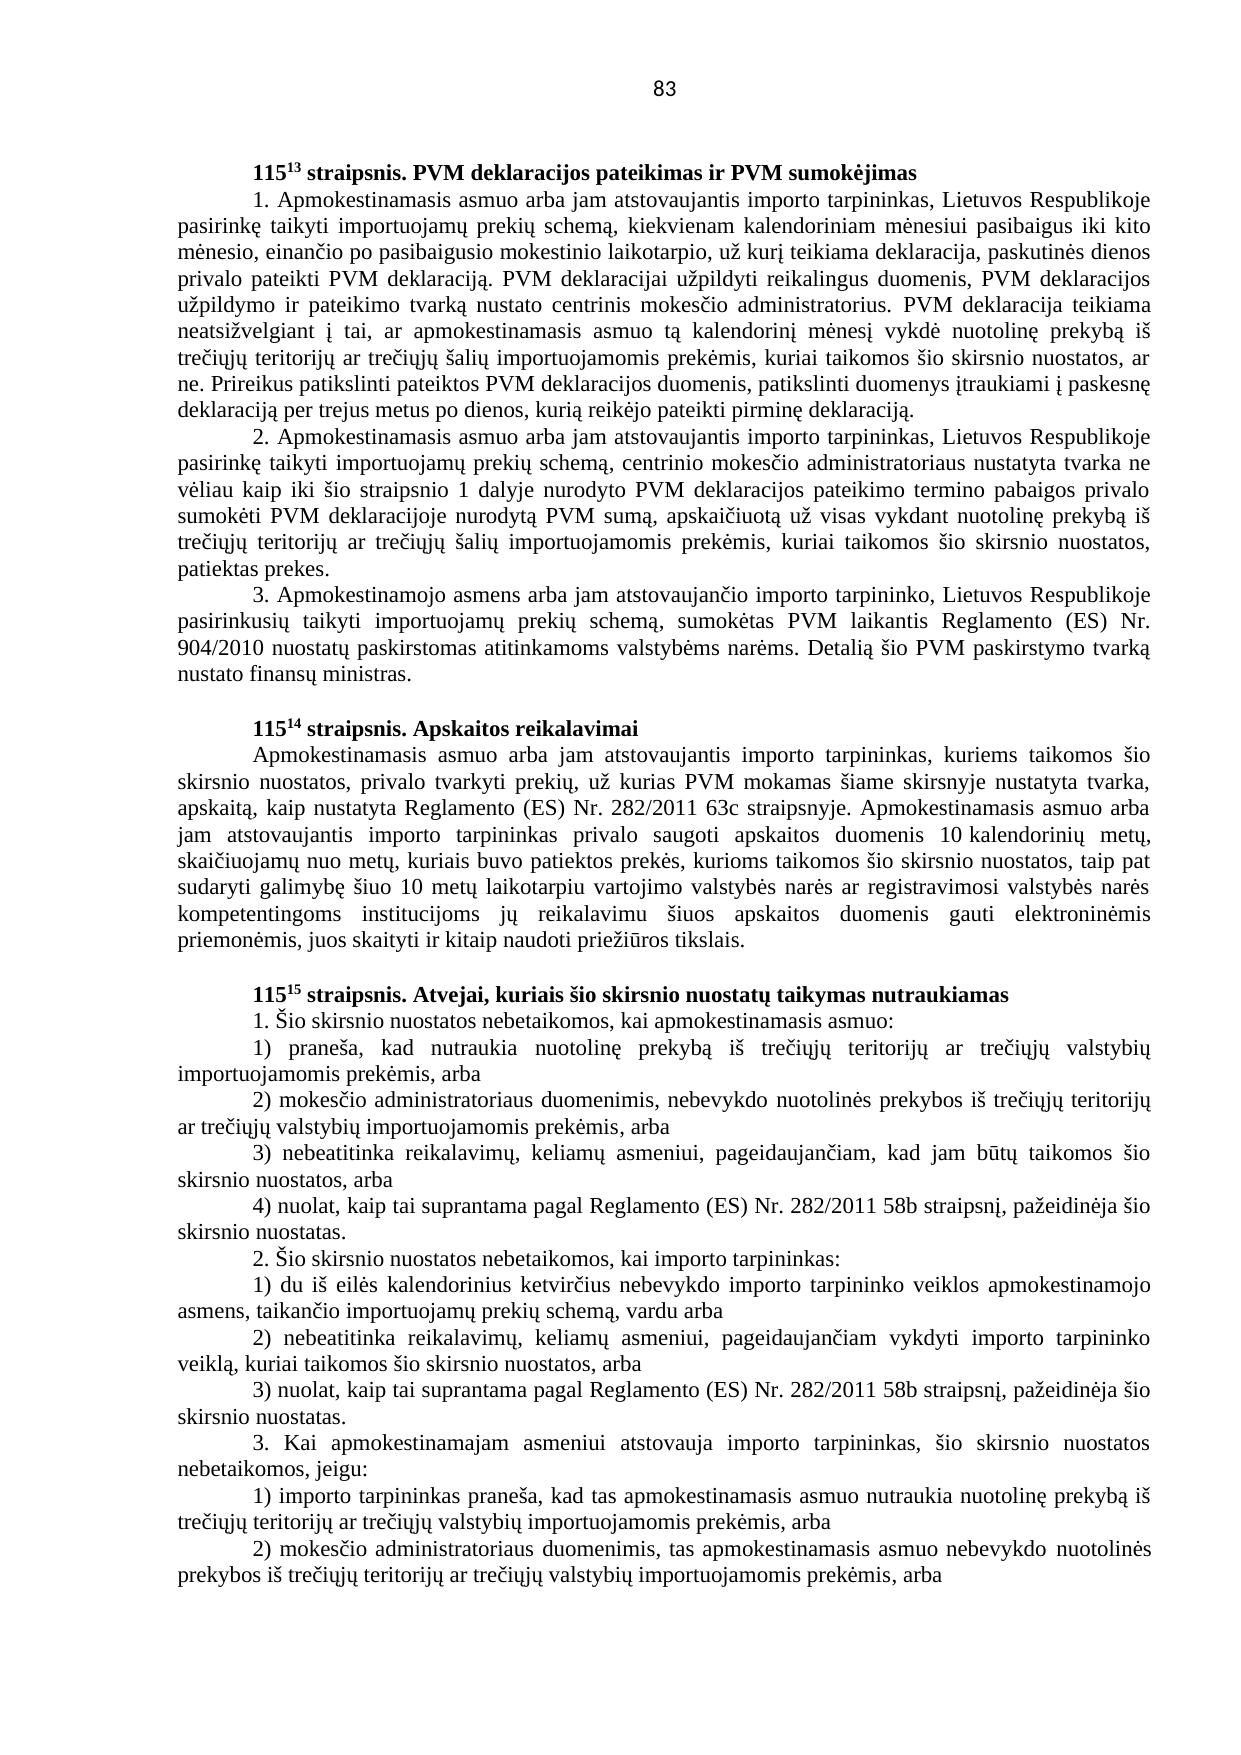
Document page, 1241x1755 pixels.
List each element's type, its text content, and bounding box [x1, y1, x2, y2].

text 1) importo tarpininkas praneša, kad tas apmokestinamasis asmuo nutraukia nuotolinę prekybą iš trečiųjų teritorijų ar trečiųjų valstybių importuojamomis prekėmis, arba [177, 1482, 1152, 1534]
text 3) nebeatitinka reikalavimų, keliamų asmeniui, pageidaujančiam, kad jam būtų taikomos šio skirsnio nuostatos, arba [177, 1139, 1152, 1192]
text 2. Apmokestinamasis asmuo arba jam atstovaujantis importo tarpininkas, Lietuvos Respublikoje pasirinkę taikyti importuojamų prekių schemą, centrinio mokesčio administratoriaus nustatyta tvarka ne vėliau kaip iki šio straipsnio 1 dalyje nurodyto PVM deklaracijos pateikimo termino pabaigos privalo sumokėti PVM deklaracijoje nurodytą PVM sumą, apskaičiuotą už visas vykdant nuotolinę prekybą iš trečiųjų teritorijų ar trečiųjų šalių importuojamomis prekėmis, kuriai taikomos šio skirsnio nuostatos, patiektas prekes. [177, 423, 1152, 581]
text 2. Šio skirsnio nuostatos nebetaikomos, kai importo tarpininkas: [177, 1245, 1152, 1271]
text 11514 straipsnis. Apskaitos reikalavimai [177, 715, 1152, 742]
text 11515 straipsnis. Atvejai, kuriais šio skirsnio nuostatų taikymas nutraukiamas [177, 981, 1152, 1007]
text 2) mokesčio administratoriaus duomenimis, tas apmokestinamasis asmuo nebevykdo nuotolinės prekybos iš trečiųjų teritorijų ar trečiųjų valstybių importuojamomis prekėmis, arba [177, 1534, 1152, 1587]
text 3) nuolat, kaip tai suprantama pagal Reglamento (ES) Nr. 282/2011 58b straipsnį, pažeidinėja šio skirsnio nuostatas. [177, 1376, 1152, 1429]
text 1) du iš eilės kalendorinius ketvirčius nebevykdo importo tarpininko veiklos apmokestinamojo asmens, taikančio importuojamų prekių schemą, vardu arba [177, 1271, 1152, 1324]
text 2) mokesčio administratoriaus duomenimis, nebevykdo nuotolinės prekybos iš trečiųjų teritorijų ar trečiųjų valstybių importuojamomis prekėmis, arba [177, 1087, 1152, 1139]
text 1. Apmokestinamasis asmuo arba jam atstovaujantis importo tarpininkas, Lietuvos Respublikoje pasirinkę taikyti importuojamų prekių schemą, kiekvienam kalendoriniam mėnesiui pasibaigus iki kito mėnesio, einančio po pasibaigusio mokestinio laikotarpio, už kurį teikiama deklaracija, paskutinės dienos privalo pateikti PVM deklaraciją. PVM deklaracijai užpildyti reikalingus duomenis, PVM deklaracijos užpildymo ir pateikimo tvarką nustato centrinis mokesčio administratorius. PVM deklaracija teikiama neatsižvelgiant į tai, ar apmokestinamasis asmuo tą kalendorinį mėnesį vykdė nuotolinę prekybą iš trečiųjų teritorijų ar trečiųjų šalių importuojamomis prekėmis, kuriai taikomos šio skirsnio nuostatos, ar ne. Prireikus patikslinti pateiktos PVM deklaracijos duomenis, patikslinti duomenys įtraukiami į paskesnę deklaraciją per trejus metus po dienos, kurią reikėjo pateikti pirminę deklaraciją. [177, 186, 1152, 423]
text 3. Kai apmokestinamajam asmeniui atstovauja importo tarpininkas, šio skirsnio nuostatos nebetaikomos, jeigu: [177, 1429, 1152, 1482]
text 3. Apmokestinamojo asmens arba jam atstovaujančio importo tarpininko, Lietuvos Respublikoje pasirinkusių taikyti importuojamų prekių schemą, sumokėtas PVM laikantis Reglamento (ES) Nr. 904/2010 nuostatų paskirstomas atitinkamoms valstybėms narėms. Detalią šio PVM paskirstymo tvarką nustato finansų ministras. [177, 581, 1152, 686]
text Apmokestinamasis asmuo arba jam atstovaujantis importo tarpininkas, kuriems taikomos šio skirsnio nuostatos, privalo tvarkyti prekių, už kurias PVM mokamas šiame skirsnyje nustatyta tvarka, apskaitą, kaip nustatyta Reglamento (ES) Nr. 282/2011 63c straipsnyje. Apmokestinamasis asmuo arba jam atstovaujantis importo tarpininkas privalo saugoti apskaitos duomenis 10 kalendorinių metų, skaičiuojamų nuo metų, kuriais buvo patiektos prekės, kurioms taikomos šio skirsnio nuostatos, taip pat sudaryti galimybę šiuo 10 metų laikotarpiu vartojimo valstybės narės ar registravimosi valstybės narės kompetentingoms institucijoms jų reikalavimu šiuos apskaitos duomenis gauti elektroninėmis priemonėmis, juos skaityti ir kitaip naudoti priežiūros tikslais. [177, 742, 1152, 952]
text 1. Šio skirsnio nuostatos nebetaikomos, kai apmokestinamasis asmuo: [177, 1007, 1152, 1034]
text 2) nebeatitinka reikalavimų, keliamų asmeniui, pageidaujančiam vykdyti importo tarpininko veiklą, kuriai taikomos šio skirsnio nuostatos, arba [177, 1324, 1152, 1376]
text 11513 straipsnis. PVM deklaracijos pateikimas ir PVM sumokėjimas [177, 159, 1152, 186]
text 4) nuolat, kaip tai suprantama pagal Reglamento (ES) Nr. 282/2011 58b straipsnį, pažeidinėja šio skirsnio nuostatas. [177, 1192, 1152, 1245]
text 1) praneša, kad nutraukia nuotolinę prekybą iš trečiųjų teritorijų ar trečiųjų valstybių importuojamomis prekėmis, arba [177, 1034, 1152, 1087]
